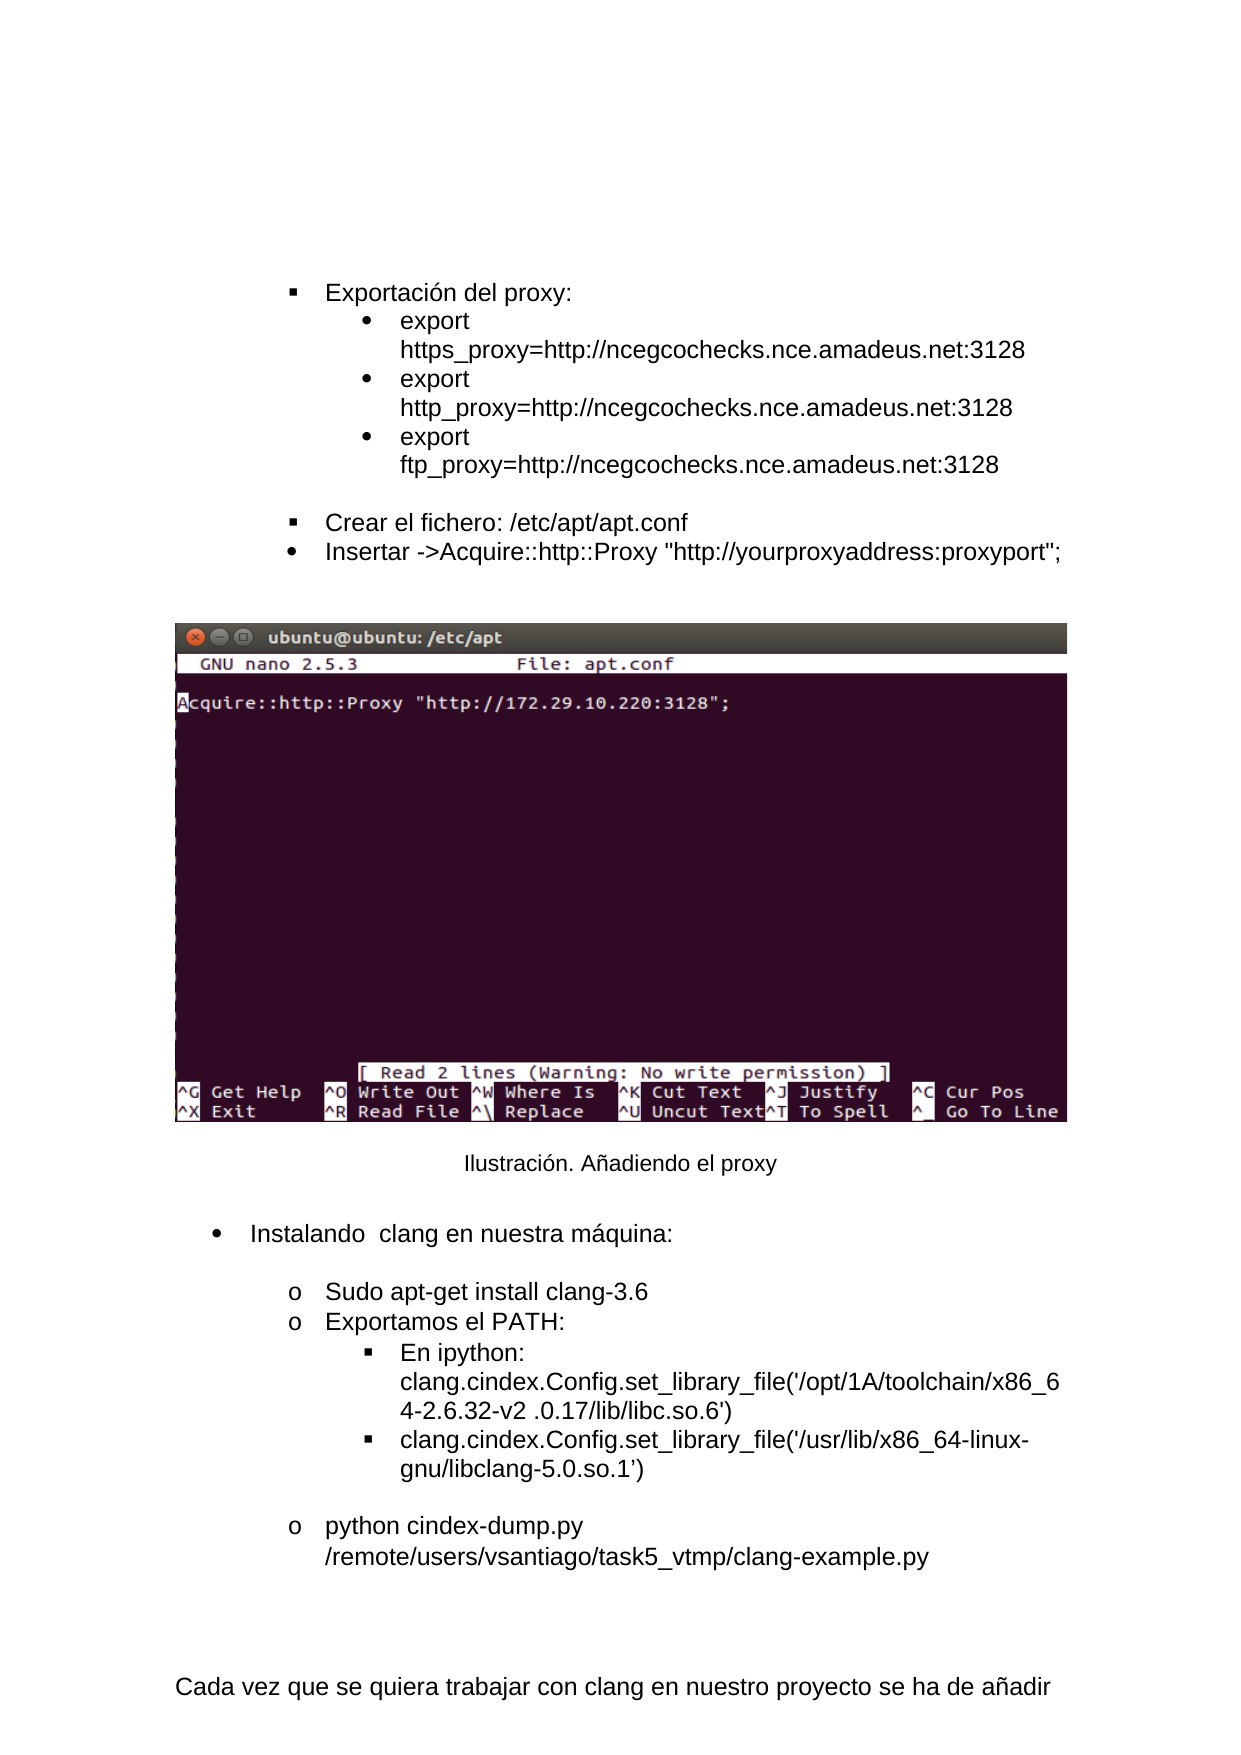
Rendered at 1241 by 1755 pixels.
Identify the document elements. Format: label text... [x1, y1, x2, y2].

list En ipython: clang.cindex.Config.set_library_file('/opt/1A/toolchain/x86_64-2.6.32-v2 .0.17/lib/libc.so.6') [362, 1338, 1065, 1425]
list Insertar ->Acquire::http::Proxy "http://yourproxyaddress:proxyport"; [287, 537, 1065, 566]
list Sudo apt-get install clang-3.6 [287, 1276, 1065, 1307]
list python cindex-dump.py /remote/users/vsantiago/task5_vtmp/clang-example.py [287, 1511, 1065, 1571]
list Exportamos el PATH: [287, 1307, 1065, 1338]
list export ftp_proxy=http://ncegcochecks.nce.amadeus.net:3128 [362, 422, 1065, 479]
list clang.cindex.Config.set_library_file('/usr/lib/x86_64-linux-gnu/libclang-5.0.so.1’) [362, 1425, 1065, 1482]
list Ilustración. Añadiendo el proxy [175, 1149, 1065, 1176]
list Exportación del proxy: [287, 277, 1065, 306]
list export https_proxy=http://ncegcochecks.nce.amadeus.net:3128 [362, 306, 1065, 364]
list Instalando clang en nuestra máquina: [212, 1219, 1065, 1248]
text Cada vez que se quiera trabajar con clang en nuestro proyecto se ha de añadir [175, 1671, 1065, 1700]
list Crear el fichero: /etc/apt/apt.conf [287, 508, 1065, 537]
list export http_proxy=http://ncegcochecks.nce.amadeus.net:3128 [362, 364, 1065, 422]
picture [175, 623, 1068, 1122]
